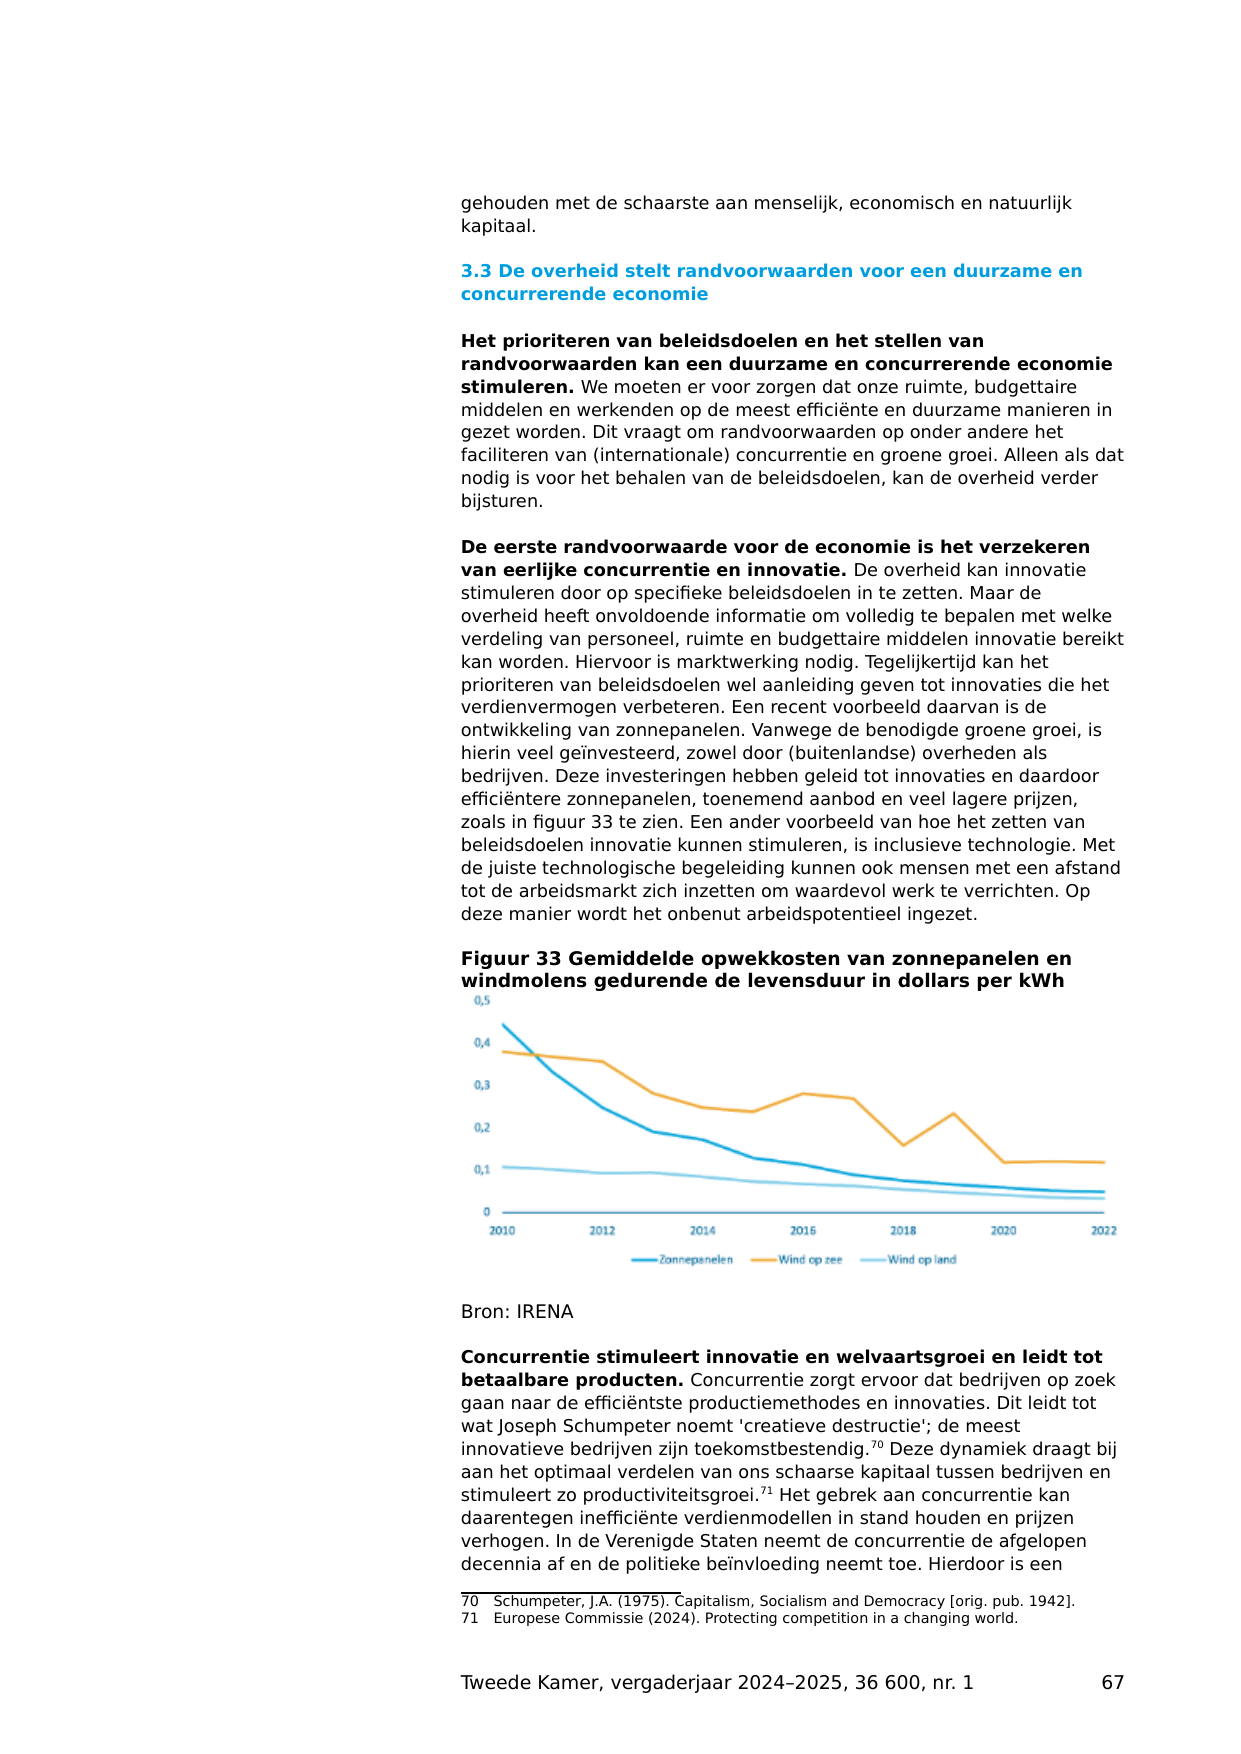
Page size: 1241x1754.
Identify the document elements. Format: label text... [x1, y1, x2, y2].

text Concurrentie stimuleert innovatie en welvaartsgroei en leidt tot betaalbare producten. Concurrentie zorgt ervoor dat bedrijven op zoek gaan naar de efficiëntste productiemethodes en innovaties. Dit leidt tot wat Joseph Schumpeter noemt 'creatieve destructie'; de meest innovatieve bedrijven zijn toekomstbestendig. Deze dynamiek draagt bij aan het optimaal verdelen van ons schaarse kapitaal tussen bedrijven en stimuleert zo productiviteitsgroei. Het gebrek aan concurrentie kan daarentegen inefficiënte verdienmodellen in stand houden en prijzen verhogen. In de Verenigde Staten neemt de concurrentie de afgelopen decennia af en de politieke beïnvloeding neemt toe. Hierdoor is een [461, 1345, 1125, 1574]
title 3.3 De overheid stelt randvoorwaarden voor een duurzame en concurrerende economie [461, 259, 1125, 305]
text Het prioriteren van beleidsdoelen en het stellen van randvoorwaarden kan een duurzame en concurrerende economie stimuleren. We moeten er voor zorgen dat onze ruimte, budgettaire middelen en werkenden op de meest efficiënte en duurzame manieren in gezet worden. Dit vraagt om randvoorwaarden op onder andere het faciliteren van (internationale) concurrentie en groene groei. Alleen als dat nodig is voor het behalen van de beleidsdoelen, kan de overheid verder bijsturen. [461, 329, 1125, 512]
text __Europese Commissie (2024). Protecting competition in a changing world. [461, 1610, 1125, 1627]
title Figuur 33 Gemiddelde opwekkosten van zonnepanelen en windmolens gedurende de levensduur in dollars per kWh [461, 948, 1125, 991]
text De eerste randvoorwaarde voor de economie is het verzekeren van eerlijke concurrentie en innovatie. De overheid kan innovatie stimuleren door op specifieke beleidsdoelen in te zetten. Maar de overheid heeft onvoldoende informatie om volledig te bepalen met welke verdeling van personeel, ruimte en budgettaire middelen innovatie bereikt kan worden. Hiervoor is marktwerking nodig. Tegelijkertijd kan het prioriteren van beleidsdoelen wel aanleiding geven tot innovaties die het verdienvermogen verbeteren. Een recent voorbeeld daarvan is de ontwikkeling van zonnepanelen. Vanwege de benodigde groene groei, is hierin veel geïnvesteerd, zowel door (buitenlandse) overheden als bedrijven. Deze investeringen hebben geleid tot innovaties en daardoor efficiëntere zonnepanelen, toenemend aanbod en veel lagere prijzen, zoals in figuur 33 te zien. Een ander voorbeeld van hoe het zetten van beleidsdoelen innovatie kunnen stimuleren, is inclusieve technologie. Met de juiste technologische begeleiding kunnen ook mensen met een afstand tot de arbeidsmarkt zich inzetten om waardevol werk te verrichten. Op deze manier wordt het onbenut arbeidspotentieel ingezet. [461, 535, 1125, 925]
text Bron: IRENA [461, 1301, 1125, 1323]
text gehouden met de schaarste aan menselijk, economisch en natuurlijk kapitaal. [461, 191, 1125, 237]
text __Schumpeter, J.A. (1975). Capitalism, Socialism and Democracy [orig. pub. 1942]. [461, 1593, 1125, 1610]
